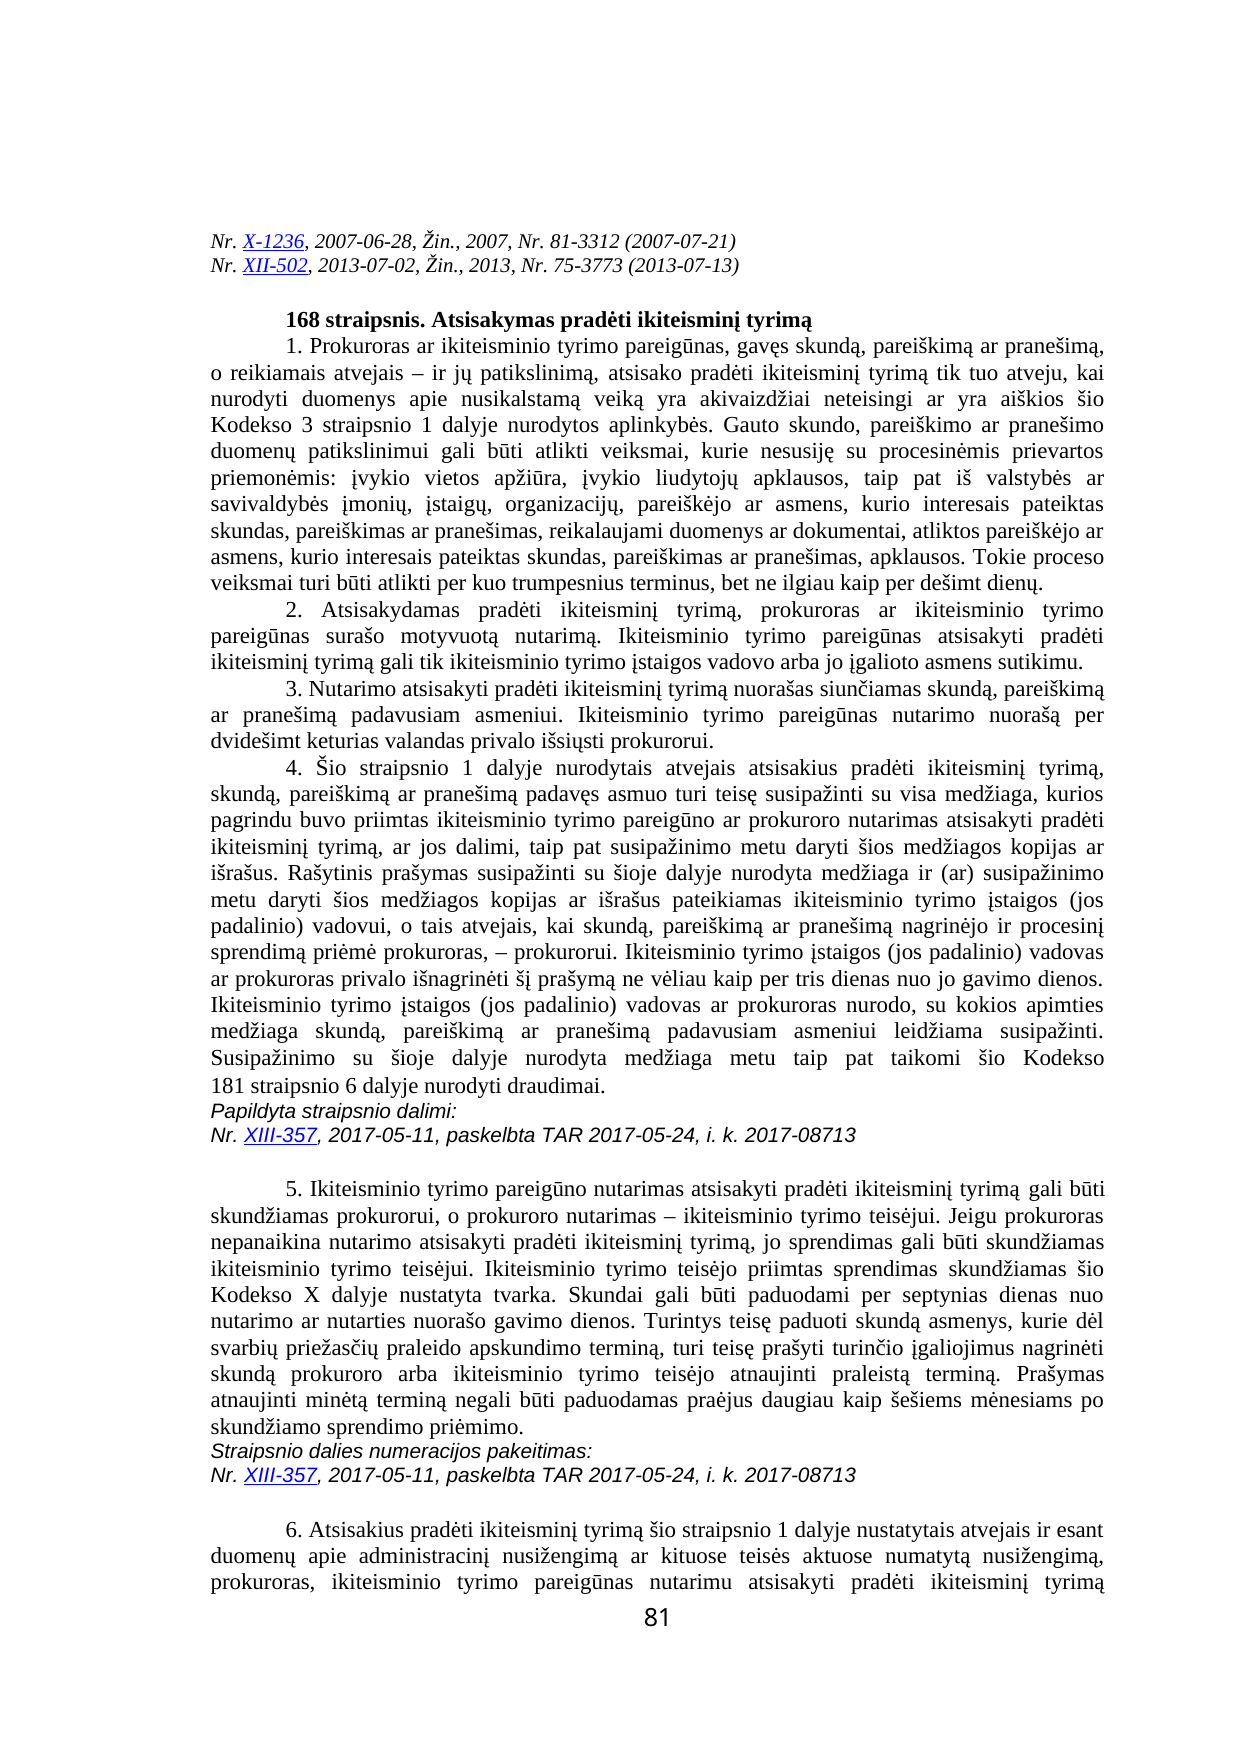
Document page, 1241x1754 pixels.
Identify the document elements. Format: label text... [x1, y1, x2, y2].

text 6. Atsisakius pradėti ikiteisminį tyrimą šio straipsnio 1 dalyje nustatytais atvejais ir esant duomenų apie administracinį nusižengimą ar kituose teisės aktuose numatytą nusižengimą, prokuroras, ikiteisminio tyrimo pareigūnas nutarimu atsisakyti pradėti ikiteisminį tyrimą [210, 1516, 1105, 1595]
text Straipsnio dalies numeracijos pakeitimas: [210, 1439, 1105, 1463]
text 168 straipsnis. Atsisakymas pradėti ikiteisminį tyrimą [210, 306, 1105, 332]
text 3. Nutarimo atsisakyti pradėti ikiteisminį tyrimą nuorašas siunčiamas skundą, pareiškimą ar pranešimą padavusiam asmeniui. Ikiteisminio tyrimo pareigūnas nutarimo nuorašą per dvidešimt keturias valandas privalo išsiųsti prokurorui. [210, 675, 1105, 754]
text Nr. XIII-357, 2017-05-11, paskelbta TAR 2017-05-24, i. k. 2017-08713 [210, 1123, 1105, 1147]
text Nr. XIII-357, 2017-05-11, paskelbta TAR 2017-05-24, i. k. 2017-08713 [210, 1463, 1105, 1487]
text Papildyta straipsnio dalimi: [210, 1099, 1105, 1123]
text 4. Šio straipsnio 1 dalyje nurodytais atvejais atsisakius pradėti ikiteisminį tyrimą, skundą, pareiškimą ar pranešimą padavęs asmuo turi teisę susipažinti su visa medžiaga, kurios pagrindu buvo priimtas ikiteisminio tyrimo pareigūno ar prokuroro nutarimas atsisakyti pradėti ikiteisminį tyrimą, ar jos dalimi, taip pat susipažinimo metu daryti šios medžiagos kopijas ar išrašus. Rašytinis prašymas susipažinti su šioje dalyje nurodyta medžiaga ir (ar) susipažinimo metu daryti šios medžiagos kopijas ar išrašus pateikiamas ikiteisminio tyrimo įstaigos (jos padalinio) vadovui, o tais atvejais, kai skundą, pareiškimą ar pranešimą nagrinėjo ir procesinį sprendimą priėmė prokuroras, – prokurorui. Ikiteisminio tyrimo įstaigos (jos padalinio) vadovas ar prokuroras privalo išnagrinėti šį prašymą ne vėliau kaip per tris dienas nuo jo gavimo dienos. Ikiteisminio tyrimo įstaigos (jos padalinio) vadovas ar prokuroras nurodo, su kokios apimties medžiaga skundą, pareiškimą ar pranešimą padavusiam asmeniui leidžiama susipažinti. Susipažinimo su šioje dalyje nurodyta medžiaga metu taip pat taikomi šio Kodekso 181 straipsnio 6 dalyje nurodyti draudimai. [210, 754, 1105, 1099]
text Nr. XII-502, 2013-07-02, Žin., 2013, Nr. 75-3773 (2013-07-13) [210, 253, 1105, 277]
text 1. Prokuroras ar ikiteisminio tyrimo pareigūnas, gavęs skundą, pareiškimą ar pranešimą, o reikiamais atvejais – ir jų patikslinimą, atsisako pradėti ikiteisminį tyrimą tik tuo atveju, kai nurodyti duomenys apie nusikalstamą veiką yra akivaizdžiai neteisingi ar yra aiškios šio Kodekso 3 straipsnio 1 dalyje nurodytos aplinkybės. Gauto skundo, pareiškimo ar pranešimo duomenų patikslinimui gali būti atlikti veiksmai, kurie nesusiję su procesinėmis prievartos priemonėmis: įvykio vietos apžiūra, įvykio liudytojų apklausos, taip pat iš valstybės ar savivaldybės įmonių, įstaigų, organizacijų, pareiškėjo ar asmens, kurio interesais pateiktas skundas, pareiškimas ar pranešimas, reikalaujami duomenys ar dokumentai, atliktos pareiškėjo ar asmens, kurio interesais pateiktas skundas, pareiškimas ar pranešimas, apklausos. Tokie proceso veiksmai turi būti atlikti per kuo trumpesnius terminus, bet ne ilgiau kaip per dešimt dienų. [210, 332, 1105, 596]
text Nr. X-1236, 2007-06-28, Žin., 2007, Nr. 81-3312 (2007-07-21) [210, 229, 1105, 253]
text 2. Atsisakydamas pradėti ikiteisminį tyrimą, prokuroras ar ikiteisminio tyrimo pareigūnas surašo motyvuotą nutarimą. Ikiteisminio tyrimo pareigūnas atsisakyti pradėti ikiteisminį tyrimą gali tik ikiteisminio tyrimo įstaigos vadovo arba jo įgalioto asmens sutikimu. [210, 596, 1105, 675]
text 5. Ikiteisminio tyrimo pareigūno nutarimas atsisakyti pradėti ikiteisminį tyrimą gali būti skundžiamas prokurorui, o prokuroro nutarimas – ikiteisminio tyrimo teisėjui. Jeigu prokuroras nepanaikina nutarimo atsisakyti pradėti ikiteisminį tyrimą, jo sprendimas gali būti skundžiamas ikiteisminio tyrimo teisėjui. Ikiteisminio tyrimo teisėjo priimtas sprendimas skundžiamas šio Kodekso X dalyje nustatyta tvarka. Skundai gali būti paduodami per septynias dienas nuo nutarimo ar nutarties nuorašo gavimo dienos. Turintys teisę paduoti skundą asmenys, kurie dėl svarbių priežasčių praleido apskundimo terminą, turi teisę prašyti turinčio įgaliojimus nagrinėti skundą prokuroro arba ikiteisminio tyrimo teisėjo atnaujinti praleistą terminą. Prašymas atnaujinti minėtą terminą negali būti paduodamas praėjus daugiau kaip šešiems mėnesiams po skundžiamo sprendimo priėmimo. [210, 1176, 1105, 1439]
